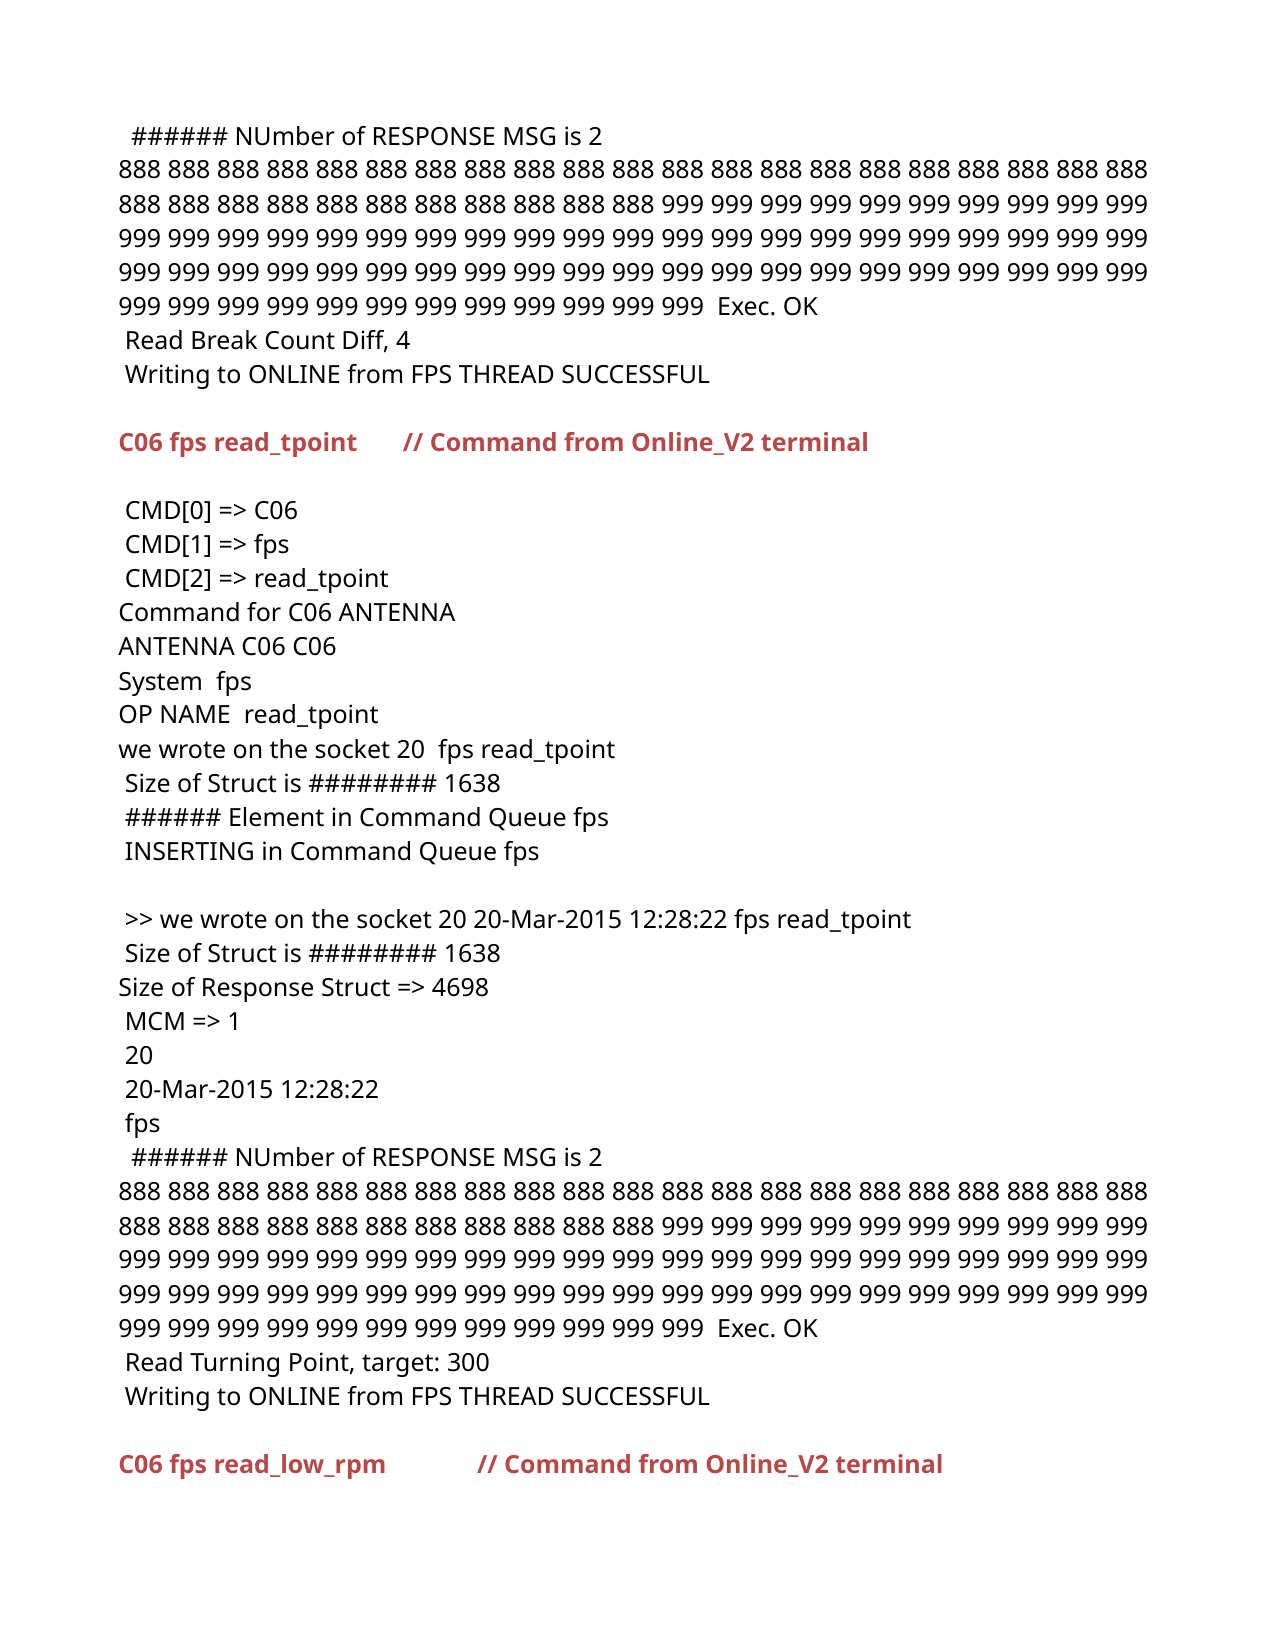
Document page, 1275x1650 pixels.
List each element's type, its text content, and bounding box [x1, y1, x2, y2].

text CMD[2] => read_tpoint [118, 561, 1157, 595]
text Size of Response Struct => 4698 [118, 970, 1157, 1004]
text Size of Struct is ######## 1638 [118, 936, 1157, 970]
text ###### Element in Command Queue fps [118, 799, 1157, 833]
text C06 fps read_tpoint // Command from Online_V2 terminal [118, 425, 1157, 459]
text INSERTING in Command Queue fps [118, 833, 1157, 867]
text ANTENNA C06 C06 [118, 629, 1157, 663]
text MCM => 1 [118, 1004, 1157, 1038]
text ###### NUmber of RESPONSE MSG is 2 [118, 118, 1157, 152]
text CMD[1] => fps [118, 527, 1157, 561]
text >> we wrote on the socket 20 20-Mar-2015 12:28:22 fps read_tpoint [118, 902, 1157, 936]
text C06 fps read_low_rpm // Command from Online_V2 terminal [118, 1447, 1157, 1481]
text Read Break Count Diff, 4 [118, 322, 1157, 357]
text we wrote on the socket 20 fps read_tpoint [118, 731, 1157, 765]
text System fps [118, 663, 1157, 697]
text Writing to ONLINE from FPS THREAD SUCCESSFUL [118, 1378, 1157, 1412]
text 888 888 888 888 888 888 888 888 888 888 888 888 888 888 888 888 888 888 888 888 888 888 888 888 888 888 888 888 888 888 888 888 999 999 999 999 999 999 999 999 999 999 999 999 999 999 999 999 999 999 999 999 999 999 999 999 999 999 999 999 999 999 999 999 999 999 999 999 999 999 999 999 999 999 999 999 999 999 999 999 999 999 999 999 999 999 999 999 999 999 999 999 999 999 999 999 Exec. OK [118, 1174, 1157, 1344]
text Command for C06 ANTENNA [118, 595, 1157, 629]
text 888 888 888 888 888 888 888 888 888 888 888 888 888 888 888 888 888 888 888 888 888 888 888 888 888 888 888 888 888 888 888 888 999 999 999 999 999 999 999 999 999 999 999 999 999 999 999 999 999 999 999 999 999 999 999 999 999 999 999 999 999 999 999 999 999 999 999 999 999 999 999 999 999 999 999 999 999 999 999 999 999 999 999 999 999 999 999 999 999 999 999 999 999 999 999 999 Exec. OK [118, 152, 1157, 322]
text CMD[0] => C06 [118, 493, 1157, 527]
text OP NAME read_tpoint [118, 697, 1157, 731]
text Read Turning Point, target: 300 [118, 1344, 1157, 1378]
text Size of Struct is ######## 1638 [118, 765, 1157, 799]
text fps [118, 1106, 1157, 1140]
text ###### NUmber of RESPONSE MSG is 2 [118, 1140, 1157, 1174]
text Writing to ONLINE from FPS THREAD SUCCESSFUL [118, 357, 1157, 391]
text 20-Mar-2015 12:28:22 [118, 1072, 1157, 1106]
text 20 [118, 1038, 1157, 1072]
